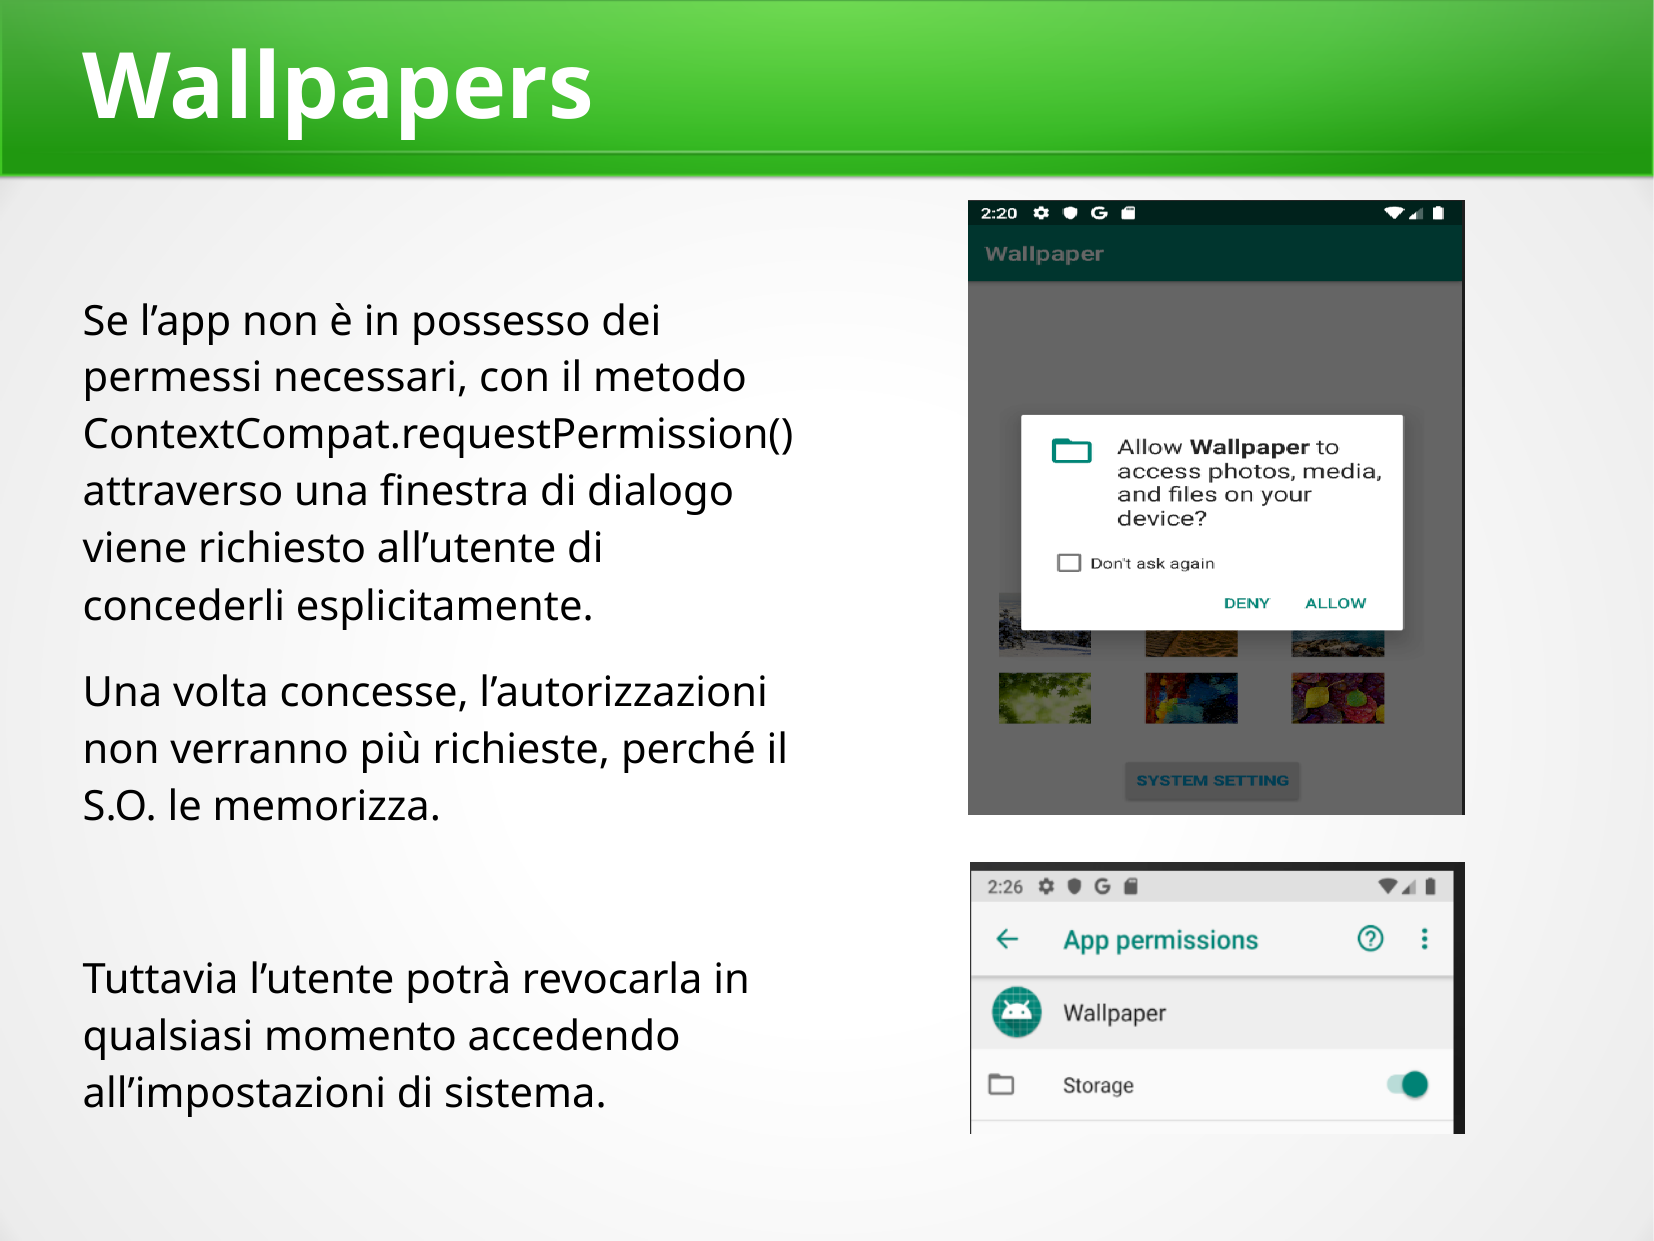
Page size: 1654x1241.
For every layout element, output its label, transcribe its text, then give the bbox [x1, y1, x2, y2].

title Wallpapers [82, 11, 1571, 154]
list Se l’app non è in possesso dei permessi necessari, con il metodo ContextCompat.requestPermission() attraverso una finestra di dialogo viene richiesto all’utente di concederli esplicitamente. Una volta concesse, l’autorizzazioni non verranno più richieste, perché il S.O. le memorizza. Tuttavia l’utente potrà revocarla in qualsiasi momento accedendo all’impostazioni di sistema. [82, 290, 809, 1193]
picture [0, 0, 1654, 1241]
